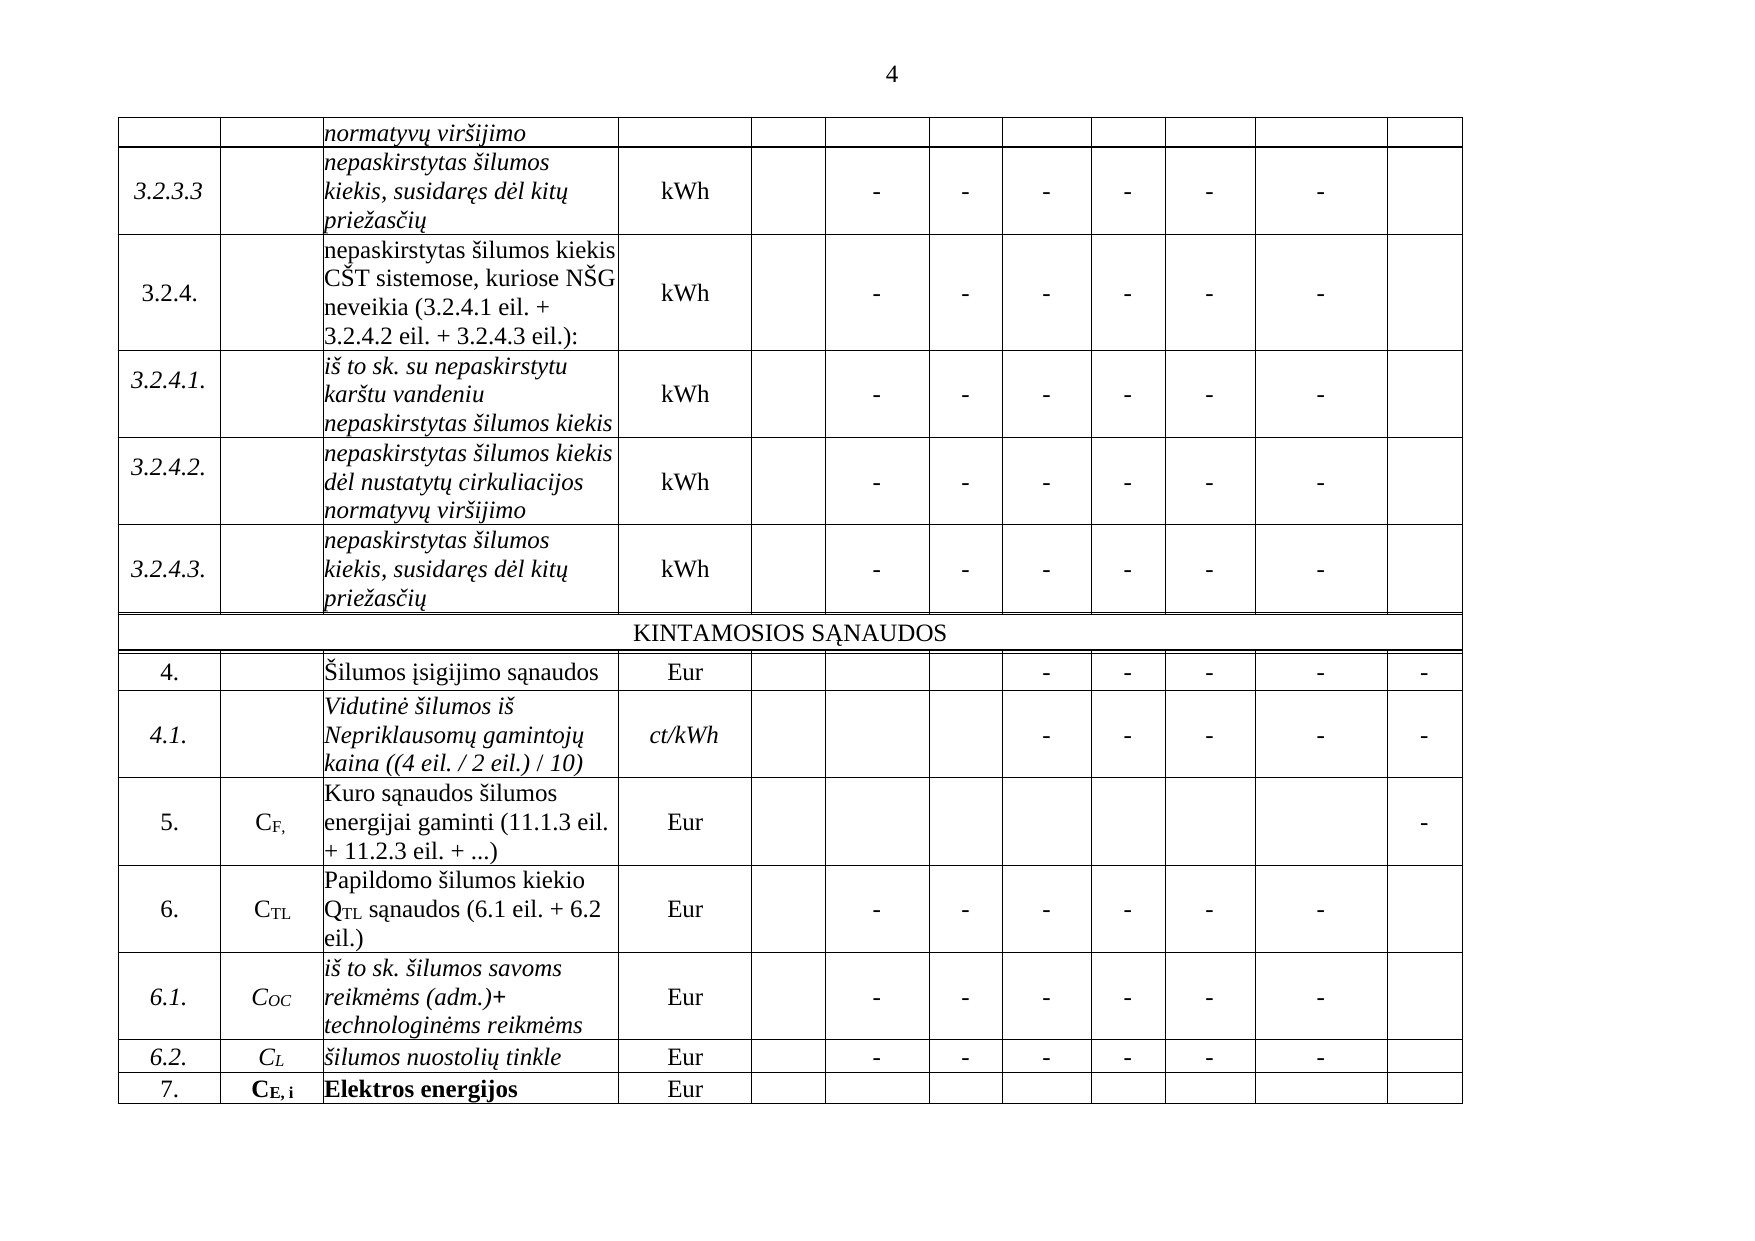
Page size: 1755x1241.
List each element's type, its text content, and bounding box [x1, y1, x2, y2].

table_cell - [1166, 691, 1255, 777]
table_cell - [930, 351, 1002, 437]
table_cell - [1092, 953, 1165, 1039]
table_cell 4.1. [119, 691, 220, 777]
table_cell ct/kWh [619, 691, 751, 777]
table_cell Eur [619, 1073, 751, 1103]
table_cell iš to sk. šilumos savoms reikmėms (adm.)+ technologinėms reikmėms [324, 953, 618, 1039]
table_cell - [930, 1040, 1002, 1072]
table_cell - [1092, 1040, 1165, 1072]
table_cell - [826, 148, 929, 234]
table_cell [221, 654, 323, 690]
table_cell [221, 118, 323, 146]
table_cell 3.2.4.2. [119, 438, 220, 524]
table_cell - [1003, 1040, 1091, 1072]
table_cell CF, [221, 778, 323, 864]
table_cell [1388, 866, 1462, 952]
table_cell [1388, 118, 1462, 146]
table_cell 3.2.4.1. [119, 351, 220, 437]
table_cell [1388, 1040, 1462, 1072]
table_cell 3.2.4.3. [119, 525, 220, 612]
table_cell - [1003, 953, 1091, 1039]
table_cell [930, 778, 1002, 864]
table_cell 4. [119, 654, 220, 690]
table_cell - [930, 866, 1002, 952]
table_cell nepaskirstytas šilumos kiekis dėl nustatytų cirkuliacijos normatyvų viršijimo [324, 438, 618, 524]
table_cell - [1003, 235, 1091, 350]
table_cell [1003, 778, 1091, 864]
table_cell Eur [619, 778, 751, 864]
table_cell Vidutinė šilumos iš Nepriklausomų gamintojų kaina ((4 eil. / 2 eil.) / 10) [324, 691, 618, 777]
table_cell [1092, 1073, 1165, 1103]
table_cell Eur [619, 866, 751, 952]
table_cell [752, 438, 825, 524]
table_cell [826, 778, 929, 864]
table_cell kWh [619, 235, 751, 350]
table_cell 3.2.3.3 [119, 148, 220, 234]
table_cell [752, 525, 825, 612]
table_cell - [1003, 654, 1091, 690]
table_cell - [1256, 148, 1387, 234]
table_cell - [1003, 691, 1091, 777]
table_cell Elektros energijos [324, 1073, 618, 1103]
table_cell - [930, 235, 1002, 350]
table_cell COC [221, 953, 323, 1039]
table_cell CL [221, 1040, 323, 1072]
table_cell kWh [619, 525, 751, 612]
table_cell - [1388, 691, 1462, 777]
table_cell - [1003, 351, 1091, 437]
table_cell - [930, 148, 1002, 234]
table_cell - [930, 525, 1002, 612]
table_cell - [1256, 438, 1387, 524]
table_cell - [826, 525, 929, 612]
table_cell - [1092, 235, 1165, 350]
table_cell - [1166, 148, 1255, 234]
table_cell - [930, 118, 1002, 146]
table_cell [1256, 778, 1387, 864]
table_cell [930, 654, 1002, 690]
table_cell [752, 866, 825, 952]
table_cell - [1092, 654, 1165, 690]
table_cell - [1256, 118, 1387, 146]
table_cell [752, 654, 825, 690]
table_cell [221, 525, 323, 612]
table_cell - [1166, 525, 1255, 612]
table_cell - [1166, 351, 1255, 437]
table_cell - [1166, 235, 1255, 350]
table_cell - [1092, 691, 1165, 777]
table_cell 7. [119, 1073, 220, 1103]
table_cell [221, 438, 323, 524]
table_cell [826, 654, 929, 690]
table_cell 6.2. [119, 1040, 220, 1072]
table_cell 3.2.4. [119, 235, 220, 350]
table_cell [826, 691, 929, 777]
table_cell - [1256, 654, 1387, 690]
table_cell - [1166, 953, 1255, 1039]
table_cell [1166, 778, 1255, 864]
table_cell - [826, 235, 929, 350]
table_cell - [826, 1040, 929, 1072]
table_cell Kuro sąnaudos šilumos energijai gaminti (11.1.3 eil. + 11.2.3 eil. + ...) [324, 778, 618, 864]
table_cell [119, 118, 220, 146]
table_cell CE, i [221, 1073, 323, 1103]
table_cell - [1003, 148, 1091, 234]
table_cell - [1092, 118, 1165, 146]
table_cell [826, 1073, 929, 1103]
table_cell Šilumos įsigijimo sąnaudos [324, 654, 618, 690]
table_cell - [1166, 118, 1255, 146]
table_cell šilumos nuostolių tinkle [324, 1040, 618, 1072]
table_cell [752, 148, 825, 234]
table_cell Eur [619, 654, 751, 690]
table_cell 5. [119, 778, 220, 864]
table_cell [752, 1040, 825, 1072]
table_cell Eur [619, 1040, 751, 1072]
table_cell [1166, 1073, 1255, 1103]
table_cell [1388, 438, 1462, 524]
table_cell - [1256, 235, 1387, 350]
table_cell [752, 351, 825, 437]
table_cell Eur [619, 953, 751, 1039]
table_cell KINTAMOSIOS SĄNAUDOS [119, 615, 1462, 649]
table_cell [752, 778, 825, 864]
table_cell - [1003, 866, 1091, 952]
table_cell - [1092, 525, 1165, 612]
table_cell normatyvų viršijimo [324, 118, 618, 146]
table_cell - [826, 953, 929, 1039]
table_cell [221, 691, 323, 777]
table_cell [619, 118, 751, 146]
table_cell [930, 1073, 1002, 1103]
table_cell [221, 235, 323, 350]
table_cell nepaskirstytas šilumos kiekis, susidaręs dėl kitų priežasčių [324, 525, 618, 612]
table_cell nepaskirstytas šilumos kiekis CŠT sistemose, kuriose NŠG neveikia (3.2.4.1 eil. + 3.2.4.2 eil. + 3.2.4.3 eil.): [324, 235, 618, 350]
table_cell - [1003, 525, 1091, 612]
table_cell [752, 118, 825, 146]
table_cell - [1166, 866, 1255, 952]
table_cell - [930, 953, 1002, 1039]
table_cell [1003, 1073, 1091, 1103]
table_cell - [1092, 438, 1165, 524]
table_cell - [1388, 654, 1462, 690]
table_cell - [1166, 438, 1255, 524]
table_cell - [826, 351, 929, 437]
table_cell Papildomo šilumos kiekio QTL sąnaudos (6.1 eil. + 6.2 eil.) [324, 866, 618, 952]
table_cell - [930, 438, 1002, 524]
table_cell - [1256, 525, 1387, 612]
table_cell nepaskirstytas šilumos kiekis, susidaręs dėl kitų priežasčių [324, 148, 618, 234]
table_cell [752, 1073, 825, 1103]
table_cell - [1092, 866, 1165, 952]
table_cell [221, 351, 323, 437]
table_cell - [1256, 1040, 1387, 1072]
table_cell - [1256, 953, 1387, 1039]
table_cell - [1256, 351, 1387, 437]
table_cell - [826, 866, 929, 952]
table_cell 6.1. [119, 953, 220, 1039]
table_cell [752, 953, 825, 1039]
table_cell 6. [119, 866, 220, 952]
table_cell [1388, 148, 1462, 234]
table_cell [1388, 1073, 1462, 1103]
table_cell [221, 148, 323, 234]
table_cell - [1256, 866, 1387, 952]
table_cell - [1256, 691, 1387, 777]
table_cell kWh [619, 438, 751, 524]
table_cell kWh [619, 148, 751, 234]
table_cell iš to sk. su nepaskirstytu karštu vandeniu nepaskirstytas šilumos kiekis [324, 351, 618, 437]
table_cell - [826, 438, 929, 524]
table_cell [1256, 1073, 1387, 1103]
table_cell [752, 235, 825, 350]
table_cell [930, 691, 1002, 777]
table_cell [1388, 525, 1462, 612]
table_cell [1388, 235, 1462, 350]
table_cell - [1388, 778, 1462, 864]
table_cell - [1092, 351, 1165, 437]
table_cell - [1003, 118, 1091, 146]
table_cell [1388, 953, 1462, 1039]
table_cell - [1166, 654, 1255, 690]
table_cell [1388, 351, 1462, 437]
table_cell CTL [221, 866, 323, 952]
table_cell - [1092, 148, 1165, 234]
table_cell - [1003, 438, 1091, 524]
table_cell [752, 691, 825, 777]
table_cell - [826, 118, 929, 146]
table_cell [1092, 778, 1165, 864]
table_cell kWh [619, 351, 751, 437]
table_cell - [1166, 1040, 1255, 1072]
